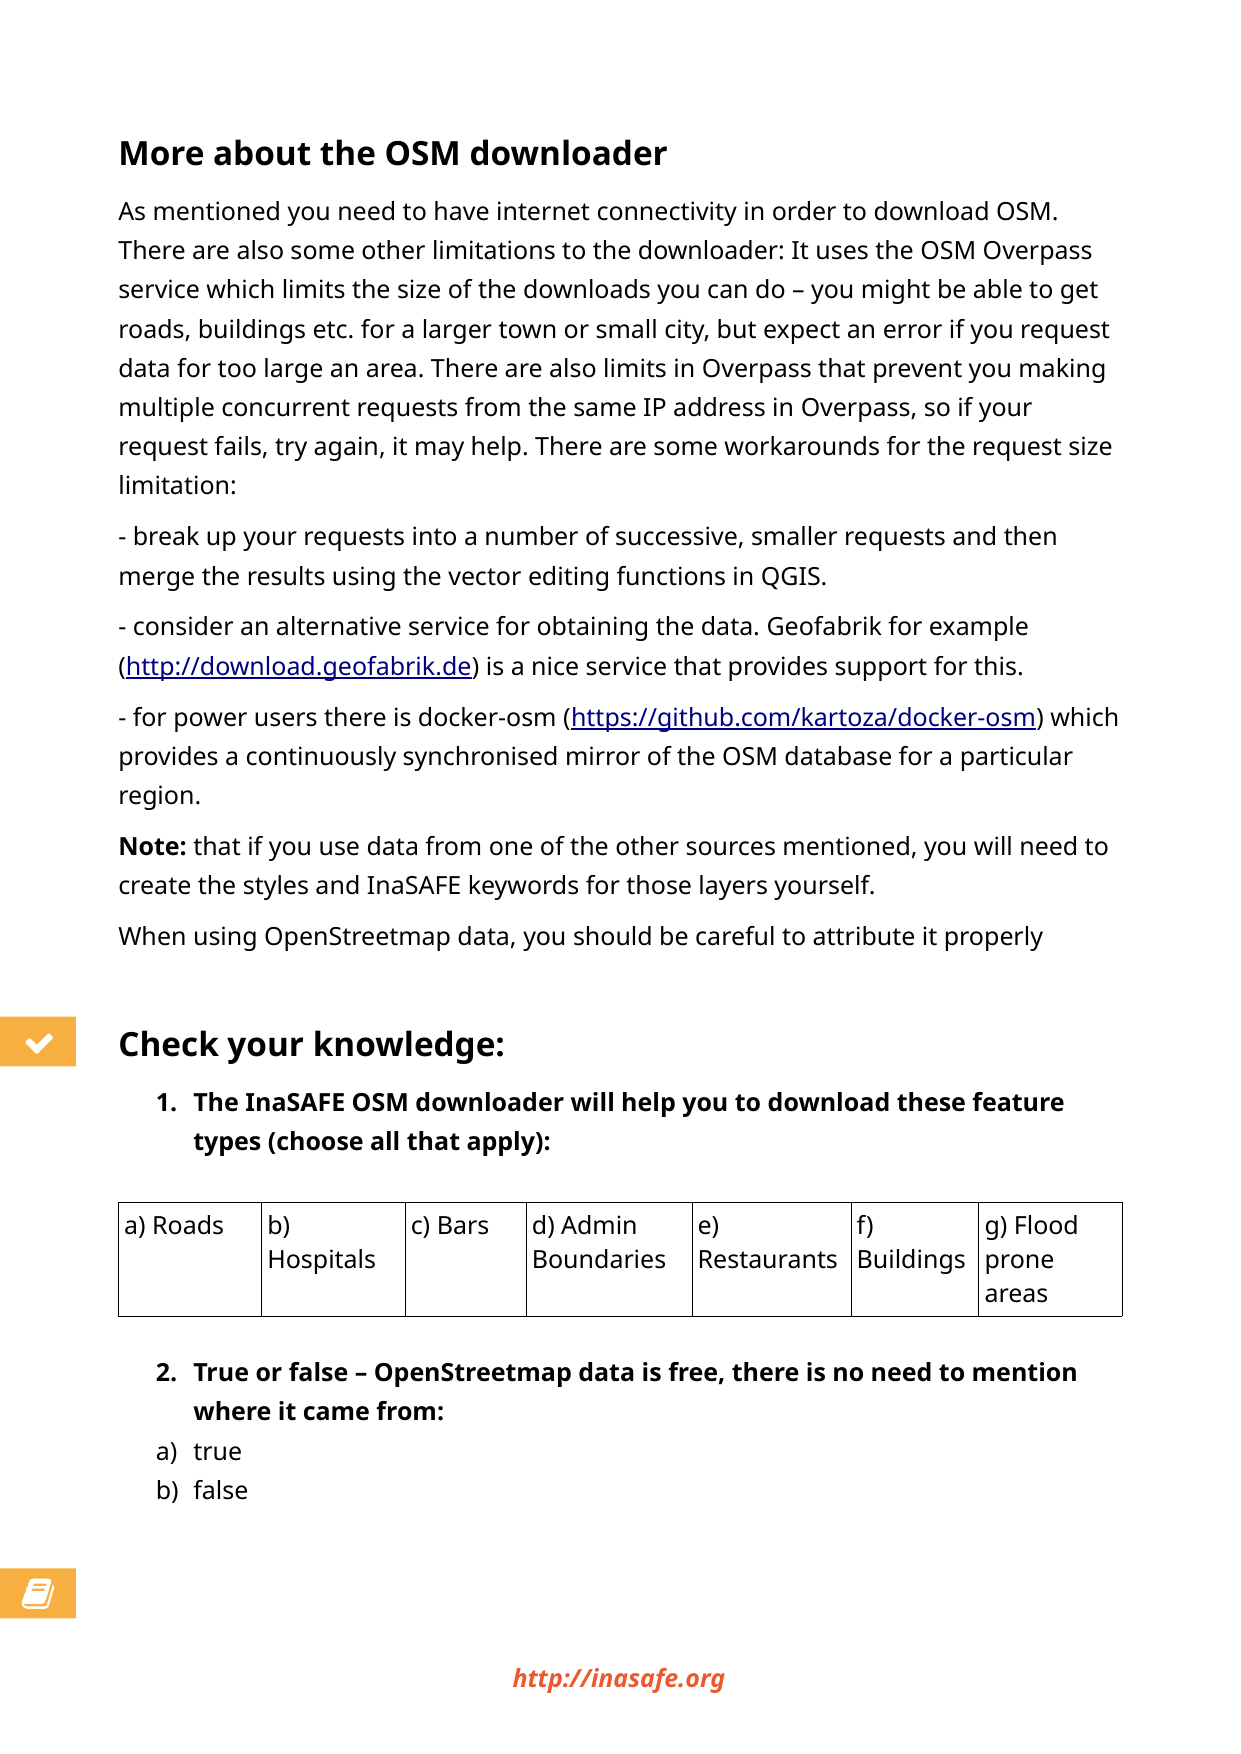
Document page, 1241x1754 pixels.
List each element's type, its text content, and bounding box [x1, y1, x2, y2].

text When using OpenStreetmap data, you should be careful to attribute it properly [118, 918, 1122, 953]
list true [156, 1433, 1122, 1467]
text - consider an alternative service for obtaining the data. Geofabrik for example (http://download.geofabrik.de) is a nice service that provides support for this. [118, 609, 1122, 682]
text Note: that if you use data from one of the other sources mentioned, you will need to create the styles and InaSAFE keywords for those layers yourself. [118, 828, 1122, 902]
table_header g) Flood prone areas [979, 1203, 1122, 1316]
table_header b) Hospitals [262, 1203, 405, 1316]
list True or false – OpenStreetmap data is free, there is no need to mention where it came from: [156, 1355, 1122, 1428]
text As mentioned you need to have internet connectivity in order to download OSM. There are also some other limitations to the downloader: It uses the OSM Overpass service which limits the size of the downloads you can do – you might be able to get roads, buildings etc. for a larger town or small city, but expect an error if you request data for too large an area. There are also limits in Overpass that prevent you making multiple concurrent requests from the same IP address in Overpass, so if your request fails, try again, it may help. There are some workarounds for the request size limitation: [118, 194, 1122, 502]
subtitle More about the OSM downloader [118, 130, 1122, 175]
table_header a) Roads [119, 1203, 261, 1316]
text - for power users there is docker-osm (https://github.com/kartoza/docker-osm) which provides a continuously synchronised mirror of the OSM database for a particular region. [118, 699, 1122, 812]
table_header e) Restaurants [693, 1203, 851, 1316]
text - break up your requests into a number of successive, smaller requests and then merge the results using the vector editing functions in QGIS. [118, 519, 1122, 592]
table_header d) Admin Boundaries [527, 1203, 692, 1316]
list The InaSAFE OSM downloader will help you to download these feature types (choose all that apply): [156, 1084, 1122, 1158]
list false [156, 1472, 1122, 1506]
subtitle Check your knowledge: [118, 1020, 1122, 1066]
table_header c) Bars [406, 1203, 526, 1316]
table_header f) Buildings [852, 1203, 978, 1316]
